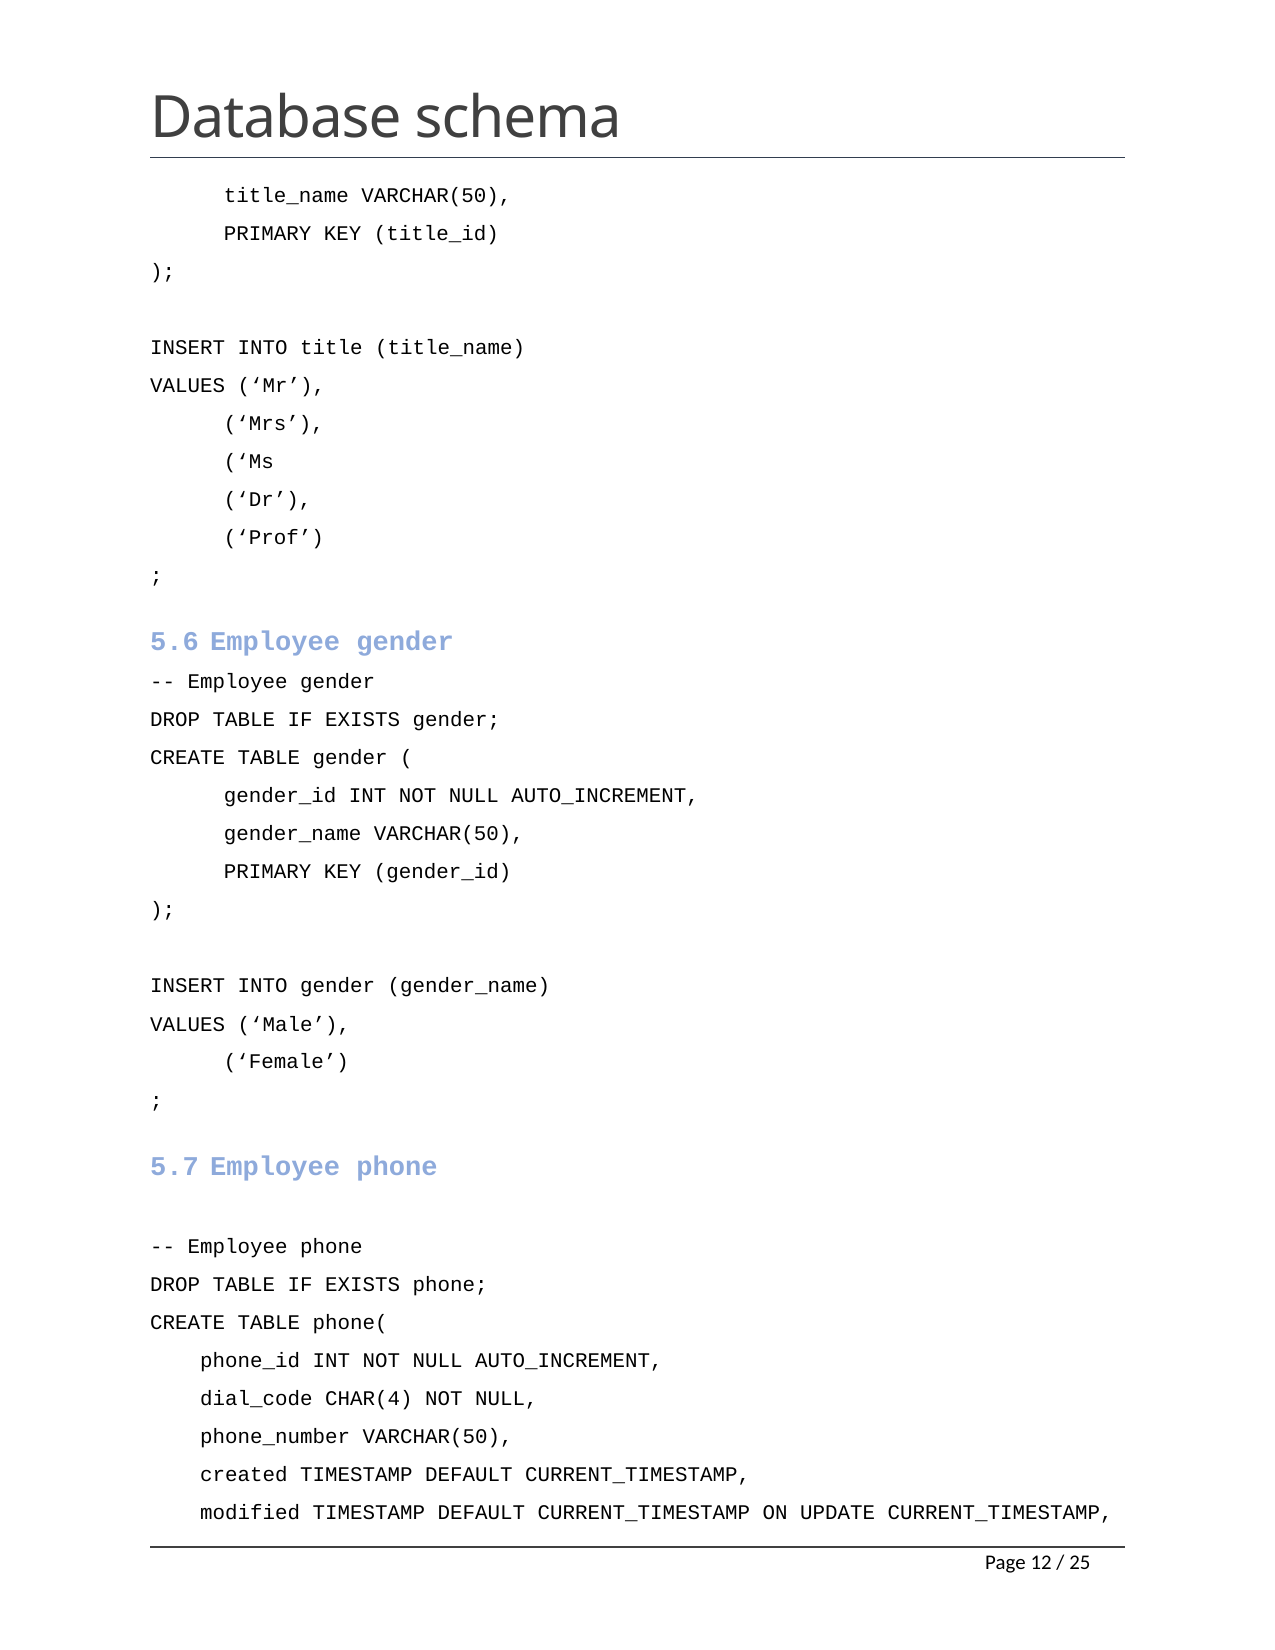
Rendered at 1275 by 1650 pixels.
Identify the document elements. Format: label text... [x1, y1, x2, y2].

text (‘Dr’), [150, 489, 1125, 513]
text PRIMARY KEY (title_id) [150, 223, 1125, 247]
text dial_code CHAR(4) NOT NULL, [150, 1388, 1125, 1411]
text INSERT INTO title (title_name) [150, 337, 1125, 361]
text DROP TABLE IF EXISTS phone; [150, 1274, 1125, 1297]
text gender_id INT NOT NULL AUTO_INCREMENT, [150, 785, 1125, 809]
text CREATE TABLE gender ( [150, 747, 1125, 771]
text VALUES (‘Male’), [150, 1013, 1125, 1037]
text title_name VARCHAR(50), [150, 185, 1125, 208]
subtitle Employee phone [150, 1153, 1125, 1183]
text modified TIMESTAMP DEFAULT CURRENT_TIMESTAMP ON UPDATE CURRENT_TIMESTAMP, [150, 1502, 1125, 1526]
text ; [150, 1089, 1125, 1113]
text created TIMESTAMP DEFAULT CURRENT_TIMESTAMP, [150, 1464, 1125, 1487]
text VALUES (‘Mr’), [150, 375, 1125, 399]
text DROP TABLE IF EXISTS gender; [150, 709, 1125, 733]
text gender_name VARCHAR(50), [150, 823, 1125, 847]
text (‘Ms [150, 451, 1125, 475]
text CREATE TABLE phone( [150, 1312, 1125, 1335]
text (‘Female’) [150, 1052, 1125, 1075]
text -- Employee phone [150, 1236, 1125, 1259]
text ; [150, 565, 1125, 589]
text PRIMARY KEY (gender_id) [150, 861, 1125, 885]
text phone_id INT NOT NULL AUTO_INCREMENT, [150, 1350, 1125, 1373]
text phone_number VARCHAR(50), [150, 1426, 1125, 1449]
text ); [150, 261, 1125, 284]
text ); [150, 899, 1125, 923]
text -- Employee gender [150, 671, 1125, 695]
text (‘Prof’) [150, 527, 1125, 551]
text INSERT INTO gender (gender_name) [150, 976, 1125, 999]
text (‘Mrs’), [150, 413, 1125, 437]
subtitle Employee gender [150, 628, 1125, 659]
